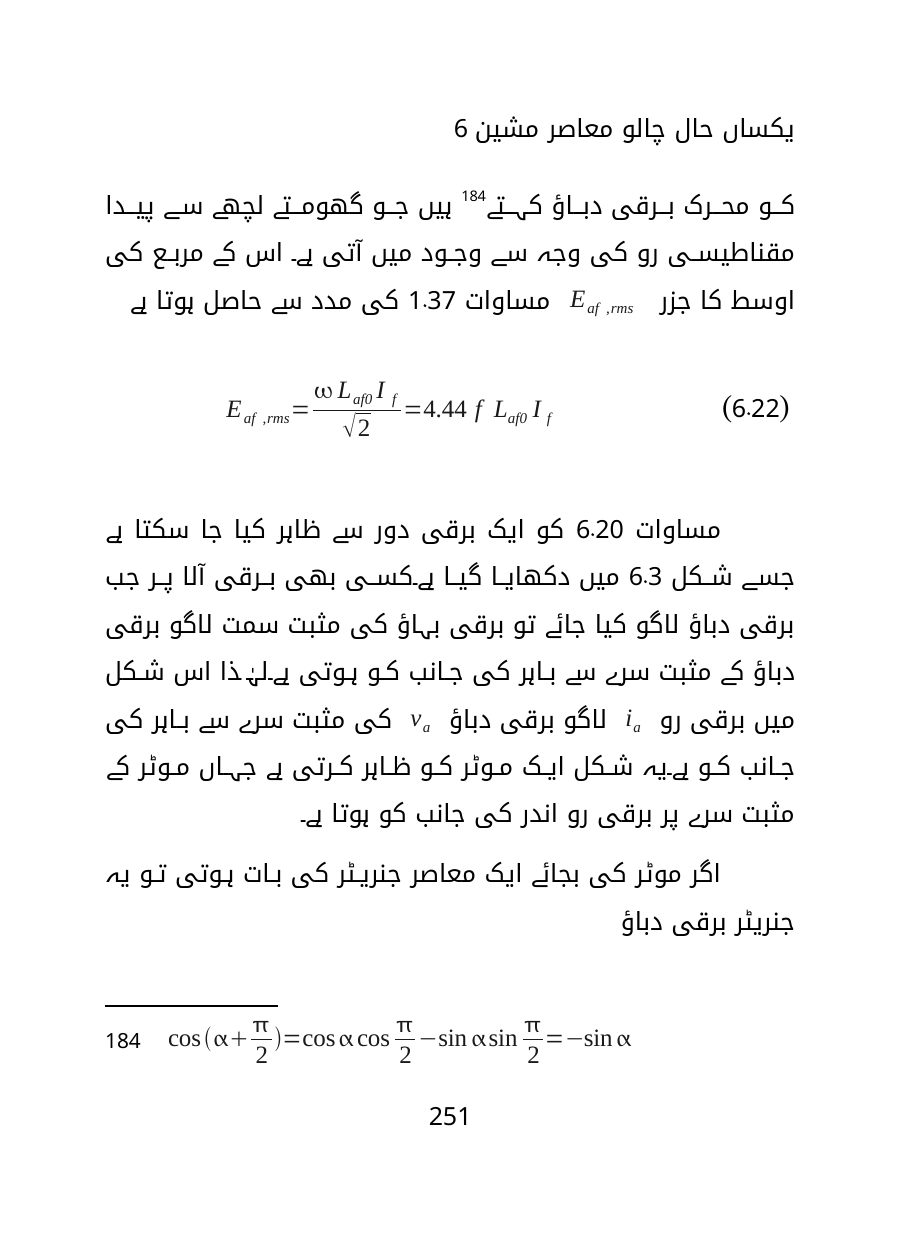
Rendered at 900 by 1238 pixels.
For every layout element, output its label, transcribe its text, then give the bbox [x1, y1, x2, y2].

table_header [105, 371, 663, 460]
table_header (6.22) [663, 371, 795, 460]
text اگر موٹر کی بجائے ایک معاصر جنریٹر کی بات ہوتی تو یہ جنریٹر برقی دباؤ [105, 851, 795, 945]
text مساوات 6.20 کو ایک برقی دور سے ظاہر کیا جا سکتا ہے جسے شکل 6.3 میں دکھایا گیا ہے۔کسی بھی برقی آلا پر جب برقی دباؤ لاگو کیا جائے تو برقی بہاؤ کی مثبت سمت لاگو برقی دباؤ کے مثبت سرے سے باہر کی جانب کو ہوتی ہے۔لہٰذا اس شکل میں برقی رولاگو برقی دباؤکی مثبت سرے سے باہر کی جانب کو ہے۔یہ شکل ایک موٹر کو ظاہر کرتی ہے جہاں موٹر کے مثبت سرے پر برقی رو اندر کی جانب کو ہوتا ہے۔ [105, 506, 795, 838]
text کو محرک برقی دباؤ کہتے ہیں جو گھومتے لچھے سے پیدا مقناطیسی رو کی وجہ سے وجود میں آتی ہے۔ اس کے مربع کی اوسط کا جزر مساوات 1.37 کی مدد سے حاصل ہوتا ہے [105, 182, 795, 324]
